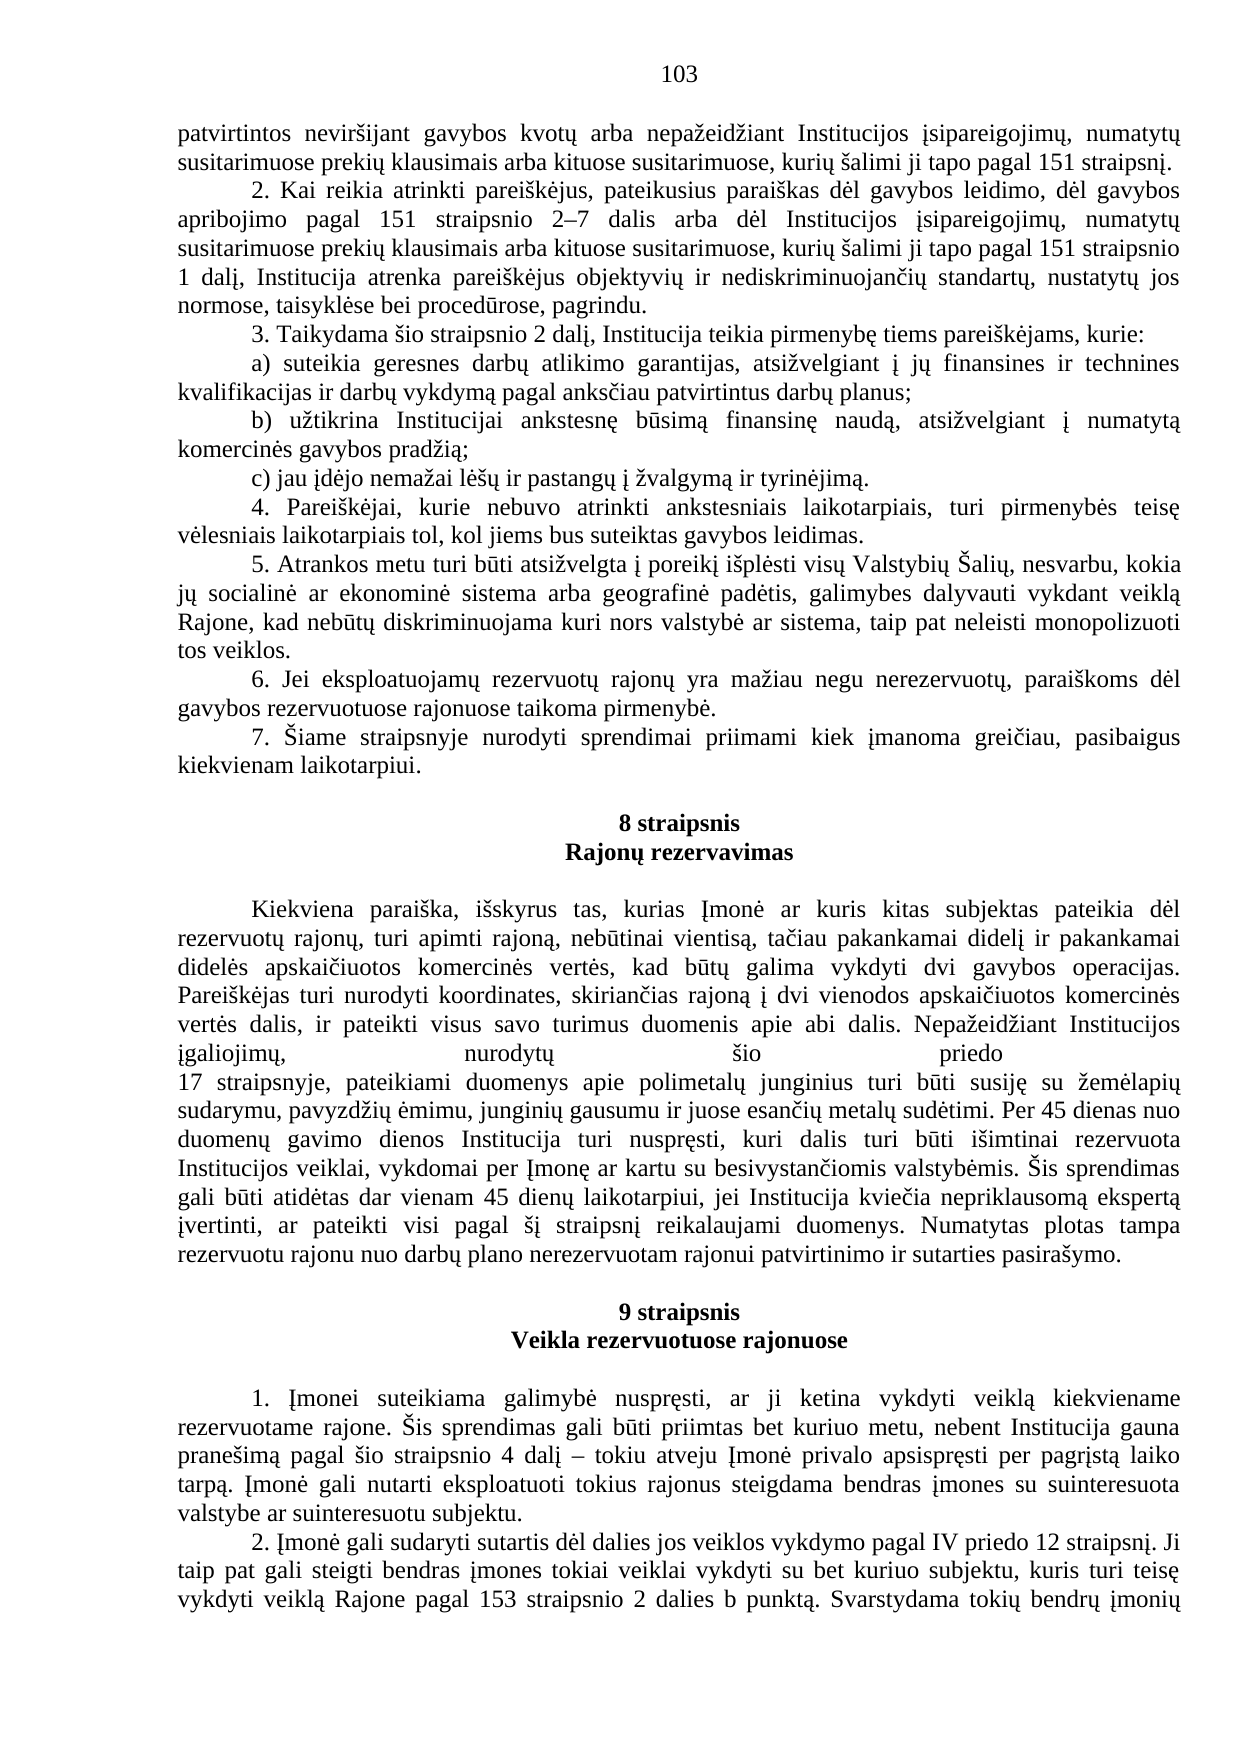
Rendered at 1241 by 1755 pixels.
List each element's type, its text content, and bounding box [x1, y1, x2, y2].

text 2. Įmonė gali sudaryti sutartis dėl dalies jos veiklos vykdymo pagal IV priedo 12 straipsnį. Ji taip pat gali steigti bendras įmones tokiai veiklai vykdyti su bet kuriuo subjektu, kuris turi teisę vykdyti veiklą Rajone pagal 153 straipsnio 2 dalies b punktą. Svarstydama tokių bendrų įmonių [177, 1527, 1181, 1613]
text c) jau įdėjo nemažai lėšų ir pastangų į žvalgymą ir tyrinėjimą. [177, 463, 1181, 492]
text patvirtintos neviršijant gavybos kvotų arba nepažeidžiant Institucijos įsipareigojimų, numatytų susitarimuose prekių klausimais arba kituose susitarimuose, kurių šalimi ji tapo pagal 151 straipsnį. [177, 118, 1181, 176]
text a) suteikia geresnes darbų atlikimo garantijas, atsižvelgiant į jų finansines ir technines kvalifikacijas ir darbų vykdymą pagal anksčiau patvirtintus darbų planus; [177, 348, 1181, 406]
text 1. Įmonei suteikiama galimybė nuspręsti, ar ji ketina vykdyti veiklą kiekviename rezervuotame rajone. Šis sprendimas gali būti priimtas bet kuriuo metu, nebent Institucija gauna pranešimą pagal šio straipsnio 4 dalį – tokiu atveju Įmonė privalo apsispręsti per pagrįstą laiko tarpą. Įmonė gali nutarti eksploatuoti tokius rajonus steigdama bendras įmones su suinteresuota valstybe ar suinteresuotu subjektu. [177, 1383, 1181, 1527]
text 5. Atrankos metu turi būti atsižvelgta į poreikį išplėsti visų Valstybių šalių, nesvarbu, kokia jų socialinė ar ekonominė sistema arba geografinė padėtis, galimybes dalyvauti vykdant veiklą Rajone, kad nebūtų diskriminuojama kuri nors valstybė ar sistema, taip pat neleisti monopolizuoti tos veiklos. [177, 549, 1181, 664]
text b) užtikrina Institucijai ankstesnę būsimą finansinę naudą, atsižvelgiant į numatytą komercinės gavybos pradžią; [177, 406, 1181, 463]
text rajonų rezervavimas [177, 837, 1181, 866]
text Kiekviena paraiška, išskyrus tas, kurias Įmonė ar kuris kitas subjektas pateikia dėl rezervuotų rajonų, turi apimti rajoną, nebūtinai vientisą, tačiau pakankamai didelį ir pakankamai didelės apskaičiuotos komercinės vertės, kad būtų galima vykdyti dvi gavybos operacijas. Pareiškėjas turi nurodyti koordinates, skiriančias rajoną į dvi vienodos apskaičiuotos komercinės vertės dalis, ir pateikti visus savo turimus duomenis apie abi dalis. Nepažeidžiant Institucijos įgaliojimų, nurodytų šio priedo 17 straipsnyje, pateikiami duomenys apie polimetalų junginius turi būti susiję su žemėlapių sudarymu, pavyzdžių ėmimu, junginių gausumu ir juose esančių metalų sudėtimi. Per 45 dienas nuo duomenų gavimo dienos Institucija turi nuspręsti, kuri dalis turi būti išimtinai rezervuota Institucijos veiklai, vykdomai per Įmonę ar kartu su besivystančiomis valstybėmis. Šis sprendimas gali būti atidėtas dar vienam 45 dienų laikotarpiui, jei Institucija kviečia nepriklausomą ekspertą įvertinti, ar pateikti visi pagal šį straipsnį reikalaujami duomenys. Numatytas plotas tampa rezervuotu rajonu nuo darbų plano nerezervuotam rajonui patvirtinimo ir sutarties pasirašymo. [177, 894, 1181, 1268]
text 3. Taikydama šio straipsnio 2 dalį, Institucija teikia pirmenybę tiems pareiškėjams, kurie: [177, 319, 1181, 348]
text 4. Pareiškėjai, kurie nebuvo atrinkti ankstesniais laikotarpiais, turi pirmenybės teisę vėlesniais laikotarpiais tol, kol jiems bus suteiktas gavybos leidimas. [177, 492, 1181, 549]
text 6. Jei eksploatuojamų rezervuotų rajonų yra mažiau negu nerezervuotų, paraiškoms dėl gavybos rezervuotuose rajonuose taikoma pirmenybė. [177, 664, 1181, 722]
text 8 straipsnis [177, 808, 1181, 837]
text Veikla rezervuotuose rajonuose [177, 1326, 1181, 1354]
text 2. kai reikia atrinkti pareiškėjus, pateikusius paraiškas dėl gavybos leidimo, dėl gavybos apribojimo pagal 151 straipsnio 2–7 dalis arba dėl Institucijos įsipareigojimų, numatytų susitarimuose prekių klausimais arba kituose susitarimuose, kurių šalimi ji tapo pagal 151 straipsnio 1 dalį, Institucija atrenka pareiškėjus objektyvių ir nediskriminuojančių standartų, nustatytų jos normose, taisyklėse bei procedūrose, pagrindu. [177, 176, 1181, 319]
text 7. šiame straipsnyje nurodyti sprendimai priimami kiek įmanoma greičiau, pasibaigus kiekvienam laikotarpiui. [177, 722, 1181, 779]
text 9 straipsnis [177, 1297, 1181, 1326]
